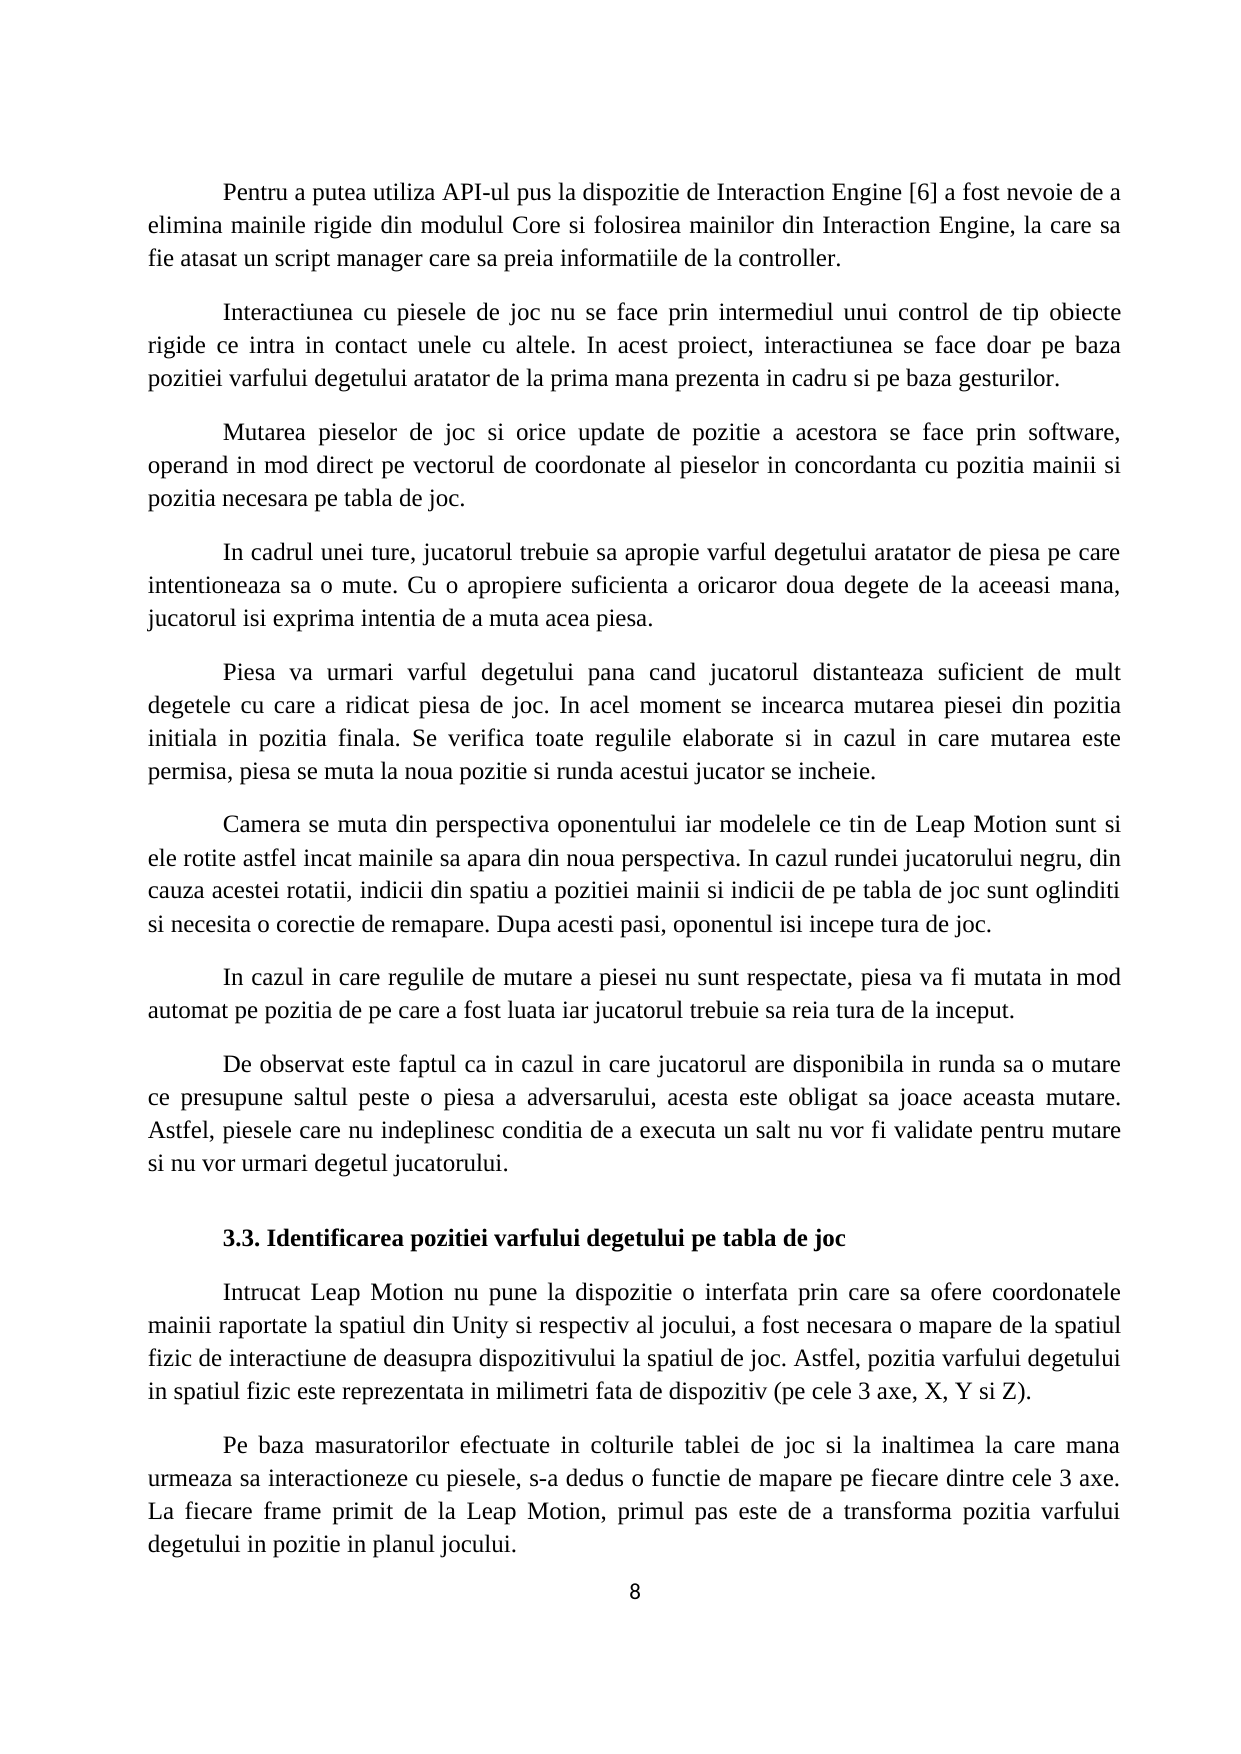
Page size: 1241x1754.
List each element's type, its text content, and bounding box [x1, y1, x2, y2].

text Pentru a putea utiliza API-ul pus la dispozitie de Interaction Engine [6] a fost nevoie de a elimina mainile rigide din modulul Core si folosirea mainilor din Interaction Engine, la care sa fie atasat un script manager care sa preia informatiile de la controller. [148, 177, 1122, 272]
text Mutarea pieselor de joc si orice update de pozitie a acestora se face prin software, operand in mod direct pe vectorul de coordonate al pieselor in concordanta cu pozitia mainii si pozitia necesara pe tabla de joc. [148, 417, 1122, 512]
subtitle 3.3. Identificarea pozitiei varfului degetului pe tabla de joc [223, 1223, 1122, 1252]
text Pe baza masuratorilor efectuate in colturile tablei de joc si la inaltimea la care mana urmeaza sa interactioneze cu piesele, s-a dedus o functie de mapare pe fiecare dintre cele 3 axe. La fiecare frame primit de la Leap Motion, primul pas este de a transforma pozitia varfului degetului in pozitie in planul jocului. [148, 1430, 1122, 1558]
text Interactiunea cu piesele de joc nu se face prin intermediul unui control de tip obiecte rigide ce intra in contact unele cu altele. In acest proiect, interactiunea se face doar pe baza pozitiei varfului degetului aratator de la prima mana prezenta in cadru si pe baza gesturilor. [148, 297, 1122, 392]
text Camera se muta din perspectiva oponentului iar modelele ce tin de Leap Motion sunt si ele rotite astfel incat mainile sa apara din noua perspectiva. In cazul rundei jucatorului negru, din cauza acestei rotatii, indicii din spatiu a pozitiei mainii si indicii de pe tabla de joc sunt oglinditi si necesita o corectie de remapare. Dupa acesti pasi, oponentul isi incepe tura de joc. [148, 809, 1122, 937]
text Piesa va urmari varful degetului pana cand jucatorul distanteaza suficient de mult degetele cu care a ridicat piesa de joc. In acel moment se incearca mutarea piesei din pozitia initiala in pozitia finala. Se verifica toate regulile elaborate si in cazul in care mutarea este permisa, piesa se muta la noua pozitie si runda acestui jucator se incheie. [148, 657, 1122, 784]
text De observat este faptul ca in cazul in care jucatorul are disponibila in runda sa o mutare ce presupune saltul peste o piesa a adversarului, acesta este obligat sa joace aceasta mutare. Astfel, piesele care nu indeplinesc conditia de a executa un salt nu vor fi validate pentru mutare si nu vor urmari degetul jucatorului. [148, 1049, 1122, 1177]
text Intrucat Leap Motion nu pune la dispozitie o interfata prin care sa ofere coordonatele mainii raportate la spatiul din Unity si respectiv al jocului, a fost necesara o mapare de la spatiul fizic de interactiune de deasupra dispozitivului la spatiul de joc. Astfel, pozitia varfului degetului in spatiul fizic este reprezentata in milimetri fata de dispozitiv (pe cele 3 axe, X, Y si Z). [148, 1277, 1122, 1405]
text In cazul in care regulile de mutare a piesei nu sunt respectate, piesa va fi mutata in mod automat pe pozitia de pe care a fost luata iar jucatorul trebuie sa reia tura de la inceput. [148, 962, 1122, 1024]
text In cadrul unei ture, jucatorul trebuie sa apropie varful degetului aratator de piesa pe care intentioneaza sa o mute. Cu o apropiere suficienta a oricaror doua degete de la aceeasi mana, jucatorul isi exprima intentia de a muta acea piesa. [148, 537, 1122, 632]
